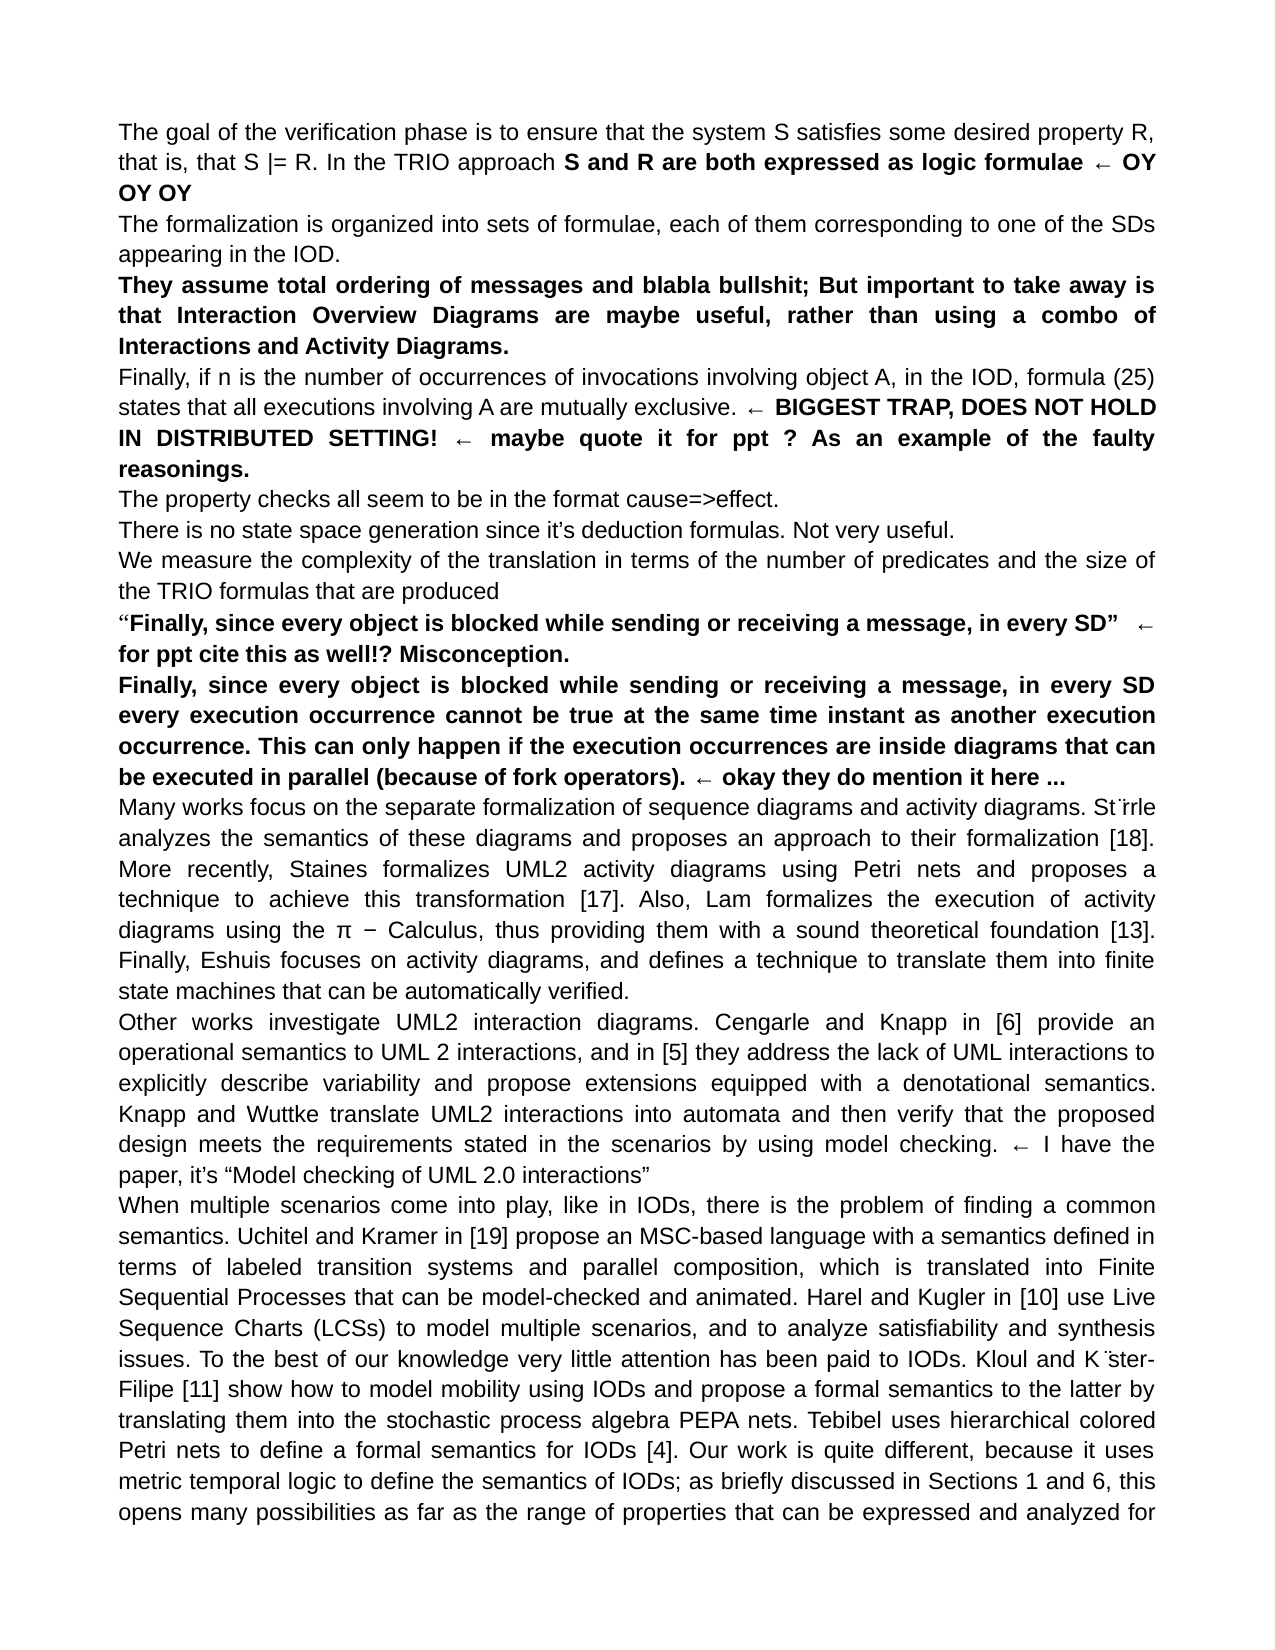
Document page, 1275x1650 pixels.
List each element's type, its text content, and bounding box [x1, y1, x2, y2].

text There is no state space generation since it’s deduction formulas. Not very useful. [118, 516, 1157, 543]
text Other works investigate UML2 interaction diagrams. Cengarle and Knapp in [6] provide an operational semantics to UML 2 interactions, and in [5] they address the lack of UML interactions to explicitly describe variability and propose extensions equipped with a denotational semantics. Knapp and Wuttke translate UML2 interactions into automata and then verify that the proposed design meets the requirements stated in the scenarios by using model checking. ← I have the paper, it’s “Model checking of UML 2.0 interactions” [118, 1008, 1157, 1188]
text Many works focus on the separate formalization of sequence diagrams and activity diagrams. St ̈rrle analyzes the semantics of these diagrams and proposes an approach to their formalization [18]. More recently, Staines formalizes UML2 activity diagrams using Petri nets and proposes a technique to achieve this transformation [17]. Also, Lam formalizes the execution of activity diagrams using the π − Calculus, thus providing them with a sound theoretical foundation [13]. Finally, Eshuis focuses on activity diagrams, and defines a technique to translate them into finite state machines that can be automatically verified. [118, 794, 1157, 1004]
text They assume total ordering of messages and blabla bullshit; But important to take away is that Interaction Overview Diagrams are maybe useful, rather than using a combo of Interactions and Activity Diagrams. [118, 271, 1157, 359]
text The goal of the verification phase is to ensure that the system S satisfies some desired property R, that is, that S |= R. In the TRIO approach S and R are both expressed as logic formulae ← OY OY OY [118, 118, 1157, 206]
text When multiple scenarios come into play, like in IODs, there is the problem of finding a common semantics. Uchitel and Kramer in [19] propose an MSC-based language with a semantics defined in terms of labeled transition systems and parallel composition, which is translated into Finite Sequential Processes that can be model-checked and animated. Harel and Kugler in [10] use Live Sequence Charts (LCSs) to model multiple scenarios, and to analyze satisfiability and synthesis issues. To the best of our knowledge very little attention has been paid to IODs. Kloul and K ̈ster-Filipe [11] show how to model mobility using IODs and propose a formal semantics to the latter by translating them into the stochastic process algebra PEPA nets. Tebibel uses hierarchical colored Petri nets to define a formal semantics for IODs [4]. Our work is quite different, because it uses metric temporal logic to define the semantics of IODs; as briefly discussed in Sections 1 and 6, this opens many possibilities as far as the range of properties that can be expressed and analyzed for [118, 1192, 1157, 1525]
text Finally, if n is the number of occurrences of invocations involving object A, in the IOD, formula (25) states that all executions involving A are mutually exclusive. ← BIGGEST TRAP, DOES NOT HOLD IN DISTRIBUTED SETTING! ← maybe quote it for ppt ? As an example of the faulty reasonings. [118, 363, 1157, 482]
text The property checks all seem to be in the format cause=>effect. [118, 486, 1157, 512]
text The formalization is organized into sets of formulae, each of them corresponding to one of the SDs appearing in the IOD. [118, 210, 1157, 267]
text Finally, since every object is blocked while sending or receiving a message, in every SD every execution occurrence cannot be true at the same time instant as another execution occurrence. This can only happen if the execution occurrences are inside diagrams that can be executed in parallel (because of fork operators). ← okay they do mention it here ... [118, 671, 1157, 790]
text We measure the complexity of the translation in terms of the number of predicates and the size of the TRIO formulas that are produced [118, 547, 1157, 604]
text “Finally, since every object is blocked while sending or receiving a message, in every SD” ← for ppt cite this as well!? Misconception. [118, 608, 1157, 667]
